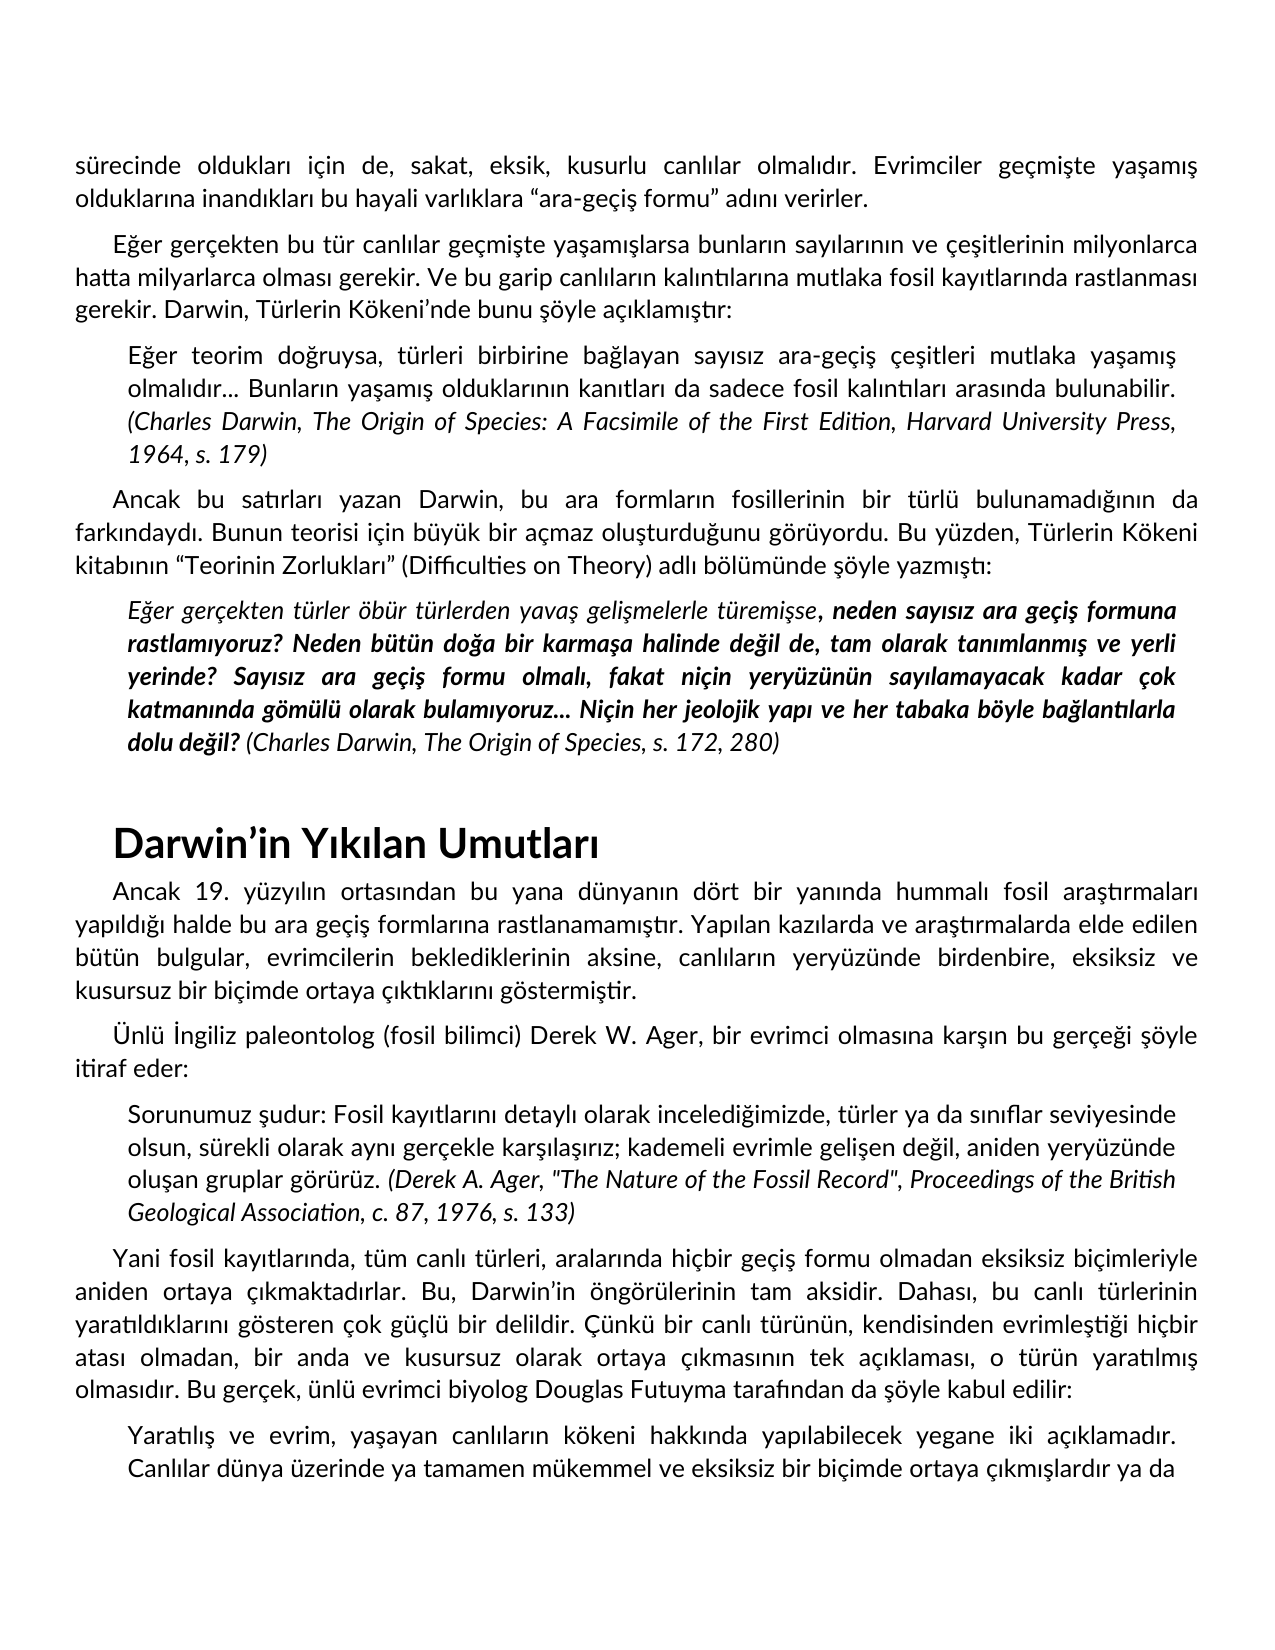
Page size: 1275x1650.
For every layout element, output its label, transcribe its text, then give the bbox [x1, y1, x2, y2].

text Sorunumuz şudur: Fosil kayıtlarını detaylı olarak incelediğimizde, türler ya da sınıflar seviyesinde olsun, sürekli olarak aynı gerçekle karşılaşırız; kademeli evrimle gelişen değil, aniden yeryüzünde oluşan gruplar görürüz. (Derek A. Ager, "The Nature of the Fossil Record", Proceedings of the British Geological Association, c. 87, 1976, s. 133) [127, 1098, 1177, 1227]
text Yaratılış ve evrim, yaşayan canlıların kökeni hakkında yapılabilecek yegane iki açıklamadır. Canlılar dünya üzerinde ya tamamen mükemmel ve eksiksiz bir biçimde ortaya çıkmışlardır ya da [127, 1419, 1177, 1482]
text sürecinde oldukları için de, sakat, eksik, kusurlu canlılar olmalıdır. Evrimciler geçmişte yaşamış olduklarına inandıkları bu hayali varlıklara “ara-geçiş formu” adını verirler. [75, 150, 1200, 213]
text Eğer gerçekten bu tür canlılar geçmişte yaşamışlarsa bunların sayılarının ve çeşitlerinin milyonlarca hatta milyarlarca olması gerekir. Ve bu garip canlıların kalıntılarına mutlaka fosil kayıtlarında rastlanması gerekir. Darwin, Türlerin Kökeni’nde bunu şöyle açıklamıştır: [75, 228, 1200, 324]
text Yani fosil kayıtlarında, tüm canlı türleri, aralarında hiçbir geçiş formu olmadan eksiksiz biçimleriyle aniden ortaya çıkmaktadırlar. Bu, Darwin’in öngörülerinin tam aksidir. Dahası, bu canlı türlerinin yaratıldıklarını gösteren çok güçlü bir delildir. Çünkü bir canlı türünün, kendisinden evrimleştiği hiçbir atası olmadan, bir anda ve kusursuz olarak ortaya çıkmasının tek açıklaması, o türün yaratılmış olmasıdır. Bu gerçek, ünlü evrimci biyolog Douglas Futuyma tarafından da şöyle kabul edilir: [75, 1242, 1200, 1404]
text Eğer gerçekten türler öbür türlerden yavaş gelişmelerle türemişse, neden sayısız ara geçiş formuna rastlamıyoruz? Neden bütün doğa bir karmaşa halinde değil de, tam olarak tanımlanmış ve yerli yerinde? Sayısız ara geçiş formu olmalı, fakat niçin yeryüzünün sayılamayacak kadar çok katmanında gömülü olarak bulamıyoruz... Niçin her jeolojik yapı ve her tabaka böyle bağlantılarla dolu değil? (Charles Darwin, The Origin of Species, s. 172, 280) [127, 595, 1177, 757]
text Ancak bu satırları yazan Darwin, bu ara formların fosillerinin bir türlü bulunamadığının da farkındaydı. Bunun teorisi için büyük bir açmaz oluşturduğunu görüyordu. Bu yüzden, Türlerin Kökeni kitabının “Teorinin Zorlukları” (Difficulties on Theory) adlı bölümünde şöyle yazmıştı: [75, 484, 1200, 579]
text Ünlü İngiliz paleontolog (fosil bilimci) Derek W. Ager, bir evrimci olmasına karşın bu gerçeği şöyle itiraf eder: [75, 1020, 1200, 1083]
text Ancak 19. yüzyılın ortasından bu yana dünyanın dört bir yanında hummalı fosil araştırmaları yapıldığı halde bu ara geçiş formlarına rastlanamamıştır. Yapılan kazılarda ve araştırmalarda elde edilen bütün bulgular, evrimcilerin beklediklerinin aksine, canlıların yeryüzünde birdenbire, eksiksiz ve kusursuz bir biçimde ortaya çıktıklarını göstermiştir. [75, 876, 1200, 1004]
text Eğer teorim doğruysa, türleri birbirine bağlayan sayısız ara-geçiş çeşitleri mutlaka yaşamış olmalıdır... Bunların yaşamış olduklarının kanıtları da sadece fosil kalıntıları arasında bulunabilir. (Charles Darwin, The Origin of Species: A Facsimile of the First Edition, Harvard University Press, 1964, s. 179) [127, 339, 1177, 468]
subtitle Darwin’in Yıkılan Umutları [112, 817, 1200, 867]
